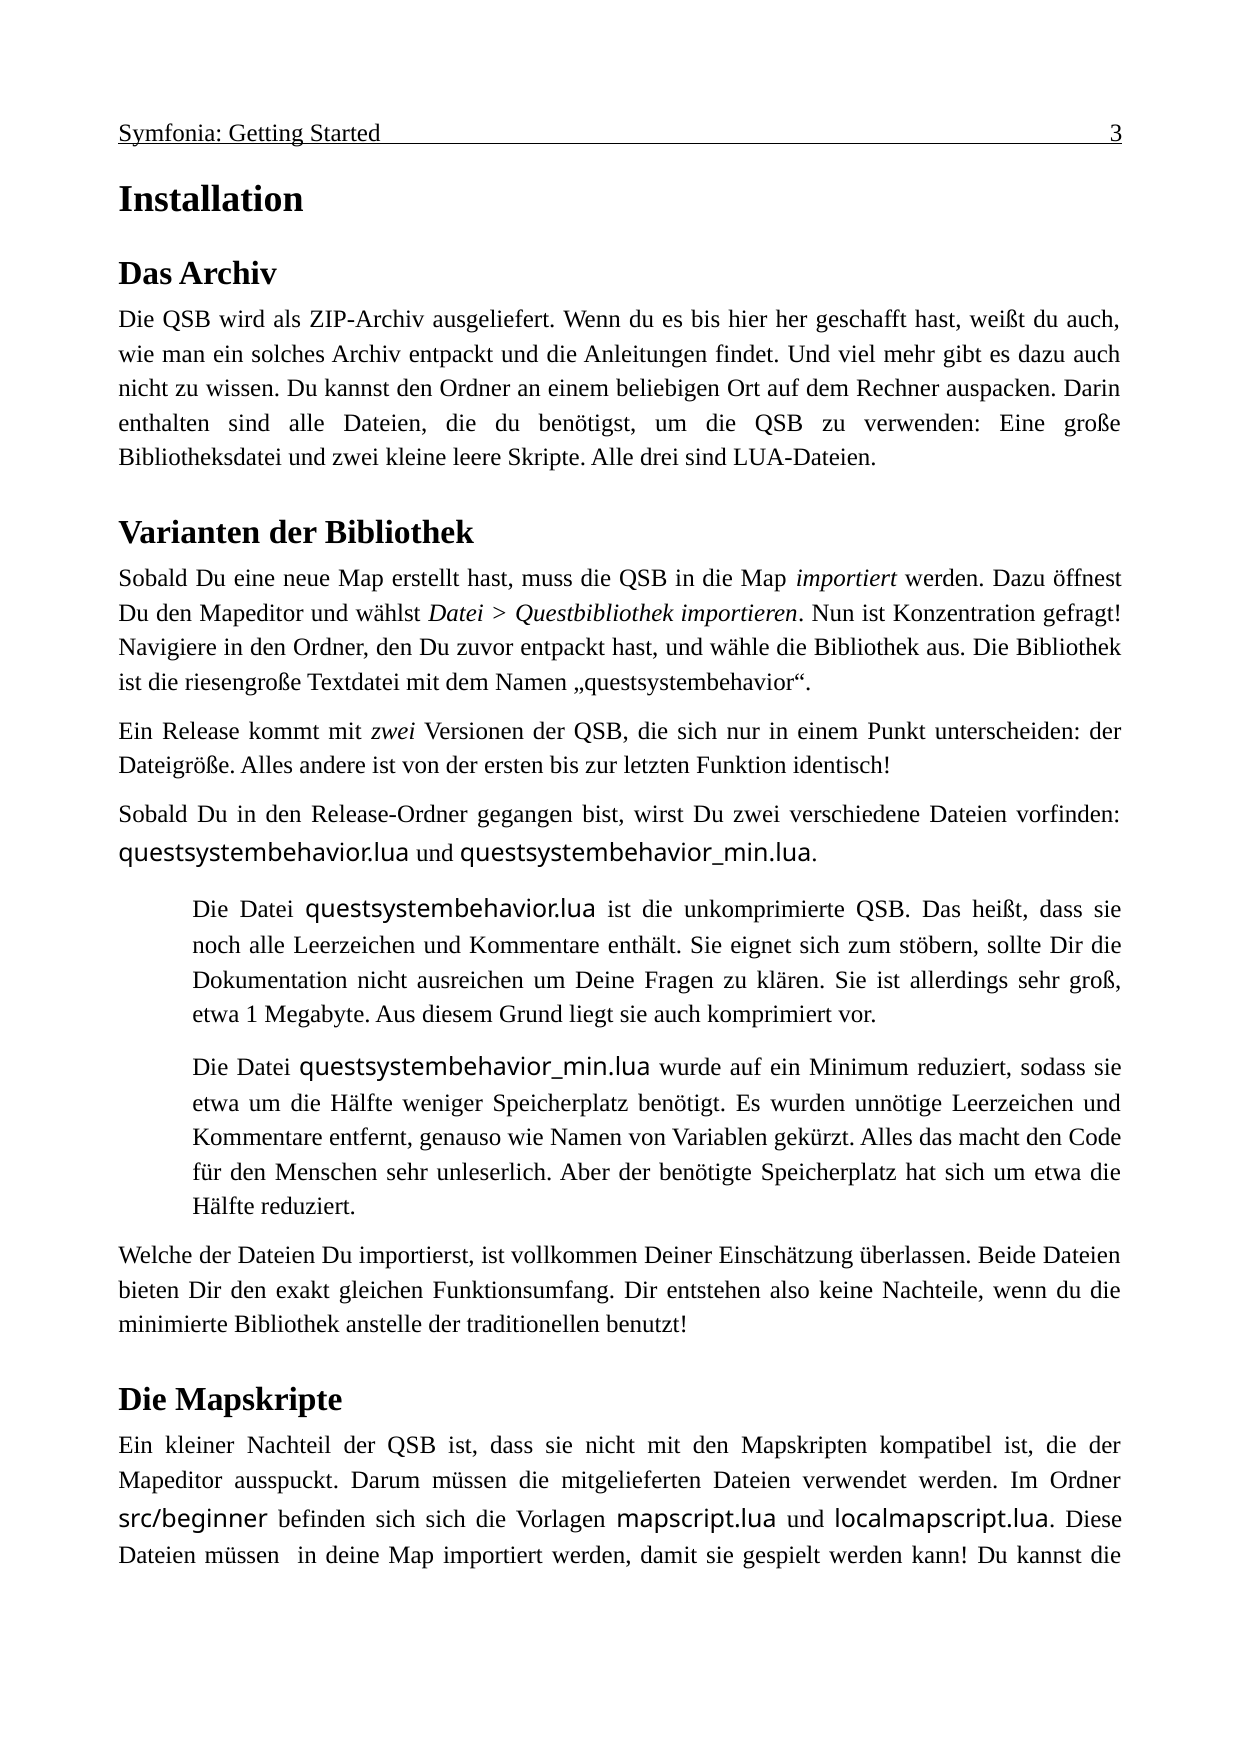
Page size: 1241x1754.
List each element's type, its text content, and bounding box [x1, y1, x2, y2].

subtitle Die Mapskripte [118, 1379, 1122, 1418]
text Die Datei questsystembehavior_min.lua wurde auf ein Minimum reduziert, sodass sie etwa um die Hälfte weniger Speicherplatz benötigt. Es wurden unnötige Leerzeichen und Kommentare entfernt, genauso wie Namen von Variablen gekürzt. Alles das macht den Code für den Menschen sehr unleserlich. Aber der benötigte Speicherplatz hat sich um etwa die Hälfte reduziert. [192, 1048, 1122, 1220]
text Welche der Dateien Du importierst, ist vollkommen Deiner Einschätzung überlassen. Beide Dateien bieten Dir den exakt gleichen Funktionsumfang. Dir entstehen also keine Nachteile, wenn du die minimierte Bibliothek anstelle der traditionellen benutzt! [118, 1241, 1122, 1338]
text Ein Release kommt mit zwei Versionen der QSB, die sich nur in einem Punkt unterscheiden: der Dateigröße. Alles andere ist von der ersten bis zur letzten Funktion identisch! [118, 716, 1122, 779]
text Sobald Du in den Release-Ordner gegangen bist, wirst Du zwei verschiedene Dateien vorfinden: questsystembehavior.lua und questsystembehavior_min.lua. [118, 799, 1122, 869]
text Die QSB wird als ZIP-Archiv ausgeliefert. Wenn du es bis hier her geschafft hast, weißt du auch, wie man ein solches Archiv entpackt und die Anleitungen findet. Und viel mehr gibt es dazu auch nicht zu wissen. Du kannst den Ordner an einem beliebigen Ort auf dem Rechner auspacken. Darin enthalten sind alle Dateien, die du benötigst, um die QSB zu verwenden: Eine große Bibliotheksdatei und zwei kleine leere Skripte. Alle drei sind LUA-Dateien. [118, 304, 1122, 471]
text Ein kleiner Nachteil der QSB ist, dass sie nicht mit den Mapskripten kompatibel ist, die der Mapeditor ausspuckt. Darum müssen die mitgelieferten Dateien verwendet werden. Im Ordner src/beginner befinden sich sich die Vorlagen mapscript.lua und localmapscript.lua. Diese Dateien müssen in deine Map importiert werden, damit sie gespielt werden kann! Du kannst die [118, 1431, 1122, 1569]
subtitle Das Archiv [118, 253, 1122, 292]
text Sobald Du eine neue Map erstellt hast, muss die QSB in die Map importiert werden. Dazu öffnest Du den Mapeditor und wählst Datei > Questbibliothek importieren. Nun ist Konzentration gefragt! Navigiere in den Ordner, den Du zuvor entpackt hast, und wähle die Bibliothek aus. Die Bibliothek ist die riesengroße Textdatei mit dem Namen „questsystembehavior“. [118, 563, 1122, 696]
subtitle Varianten der Bibliothek [118, 512, 1122, 551]
text Die Datei questsystembehavior.lua ist die unkomprimierte QSB. Das heißt, dass sie noch alle Leerzeichen und Kommentare enthält. Sie eignet sich zum stöbern, sollte Dir die Dokumentation nicht ausreichen um Deine Fragen zu klären. Sie ist allerdings sehr groß, etwa 1 Megabyte. Aus diesem Grund liegt sie auch komprimiert vor. [192, 890, 1122, 1028]
subtitle Installation [118, 176, 1122, 220]
